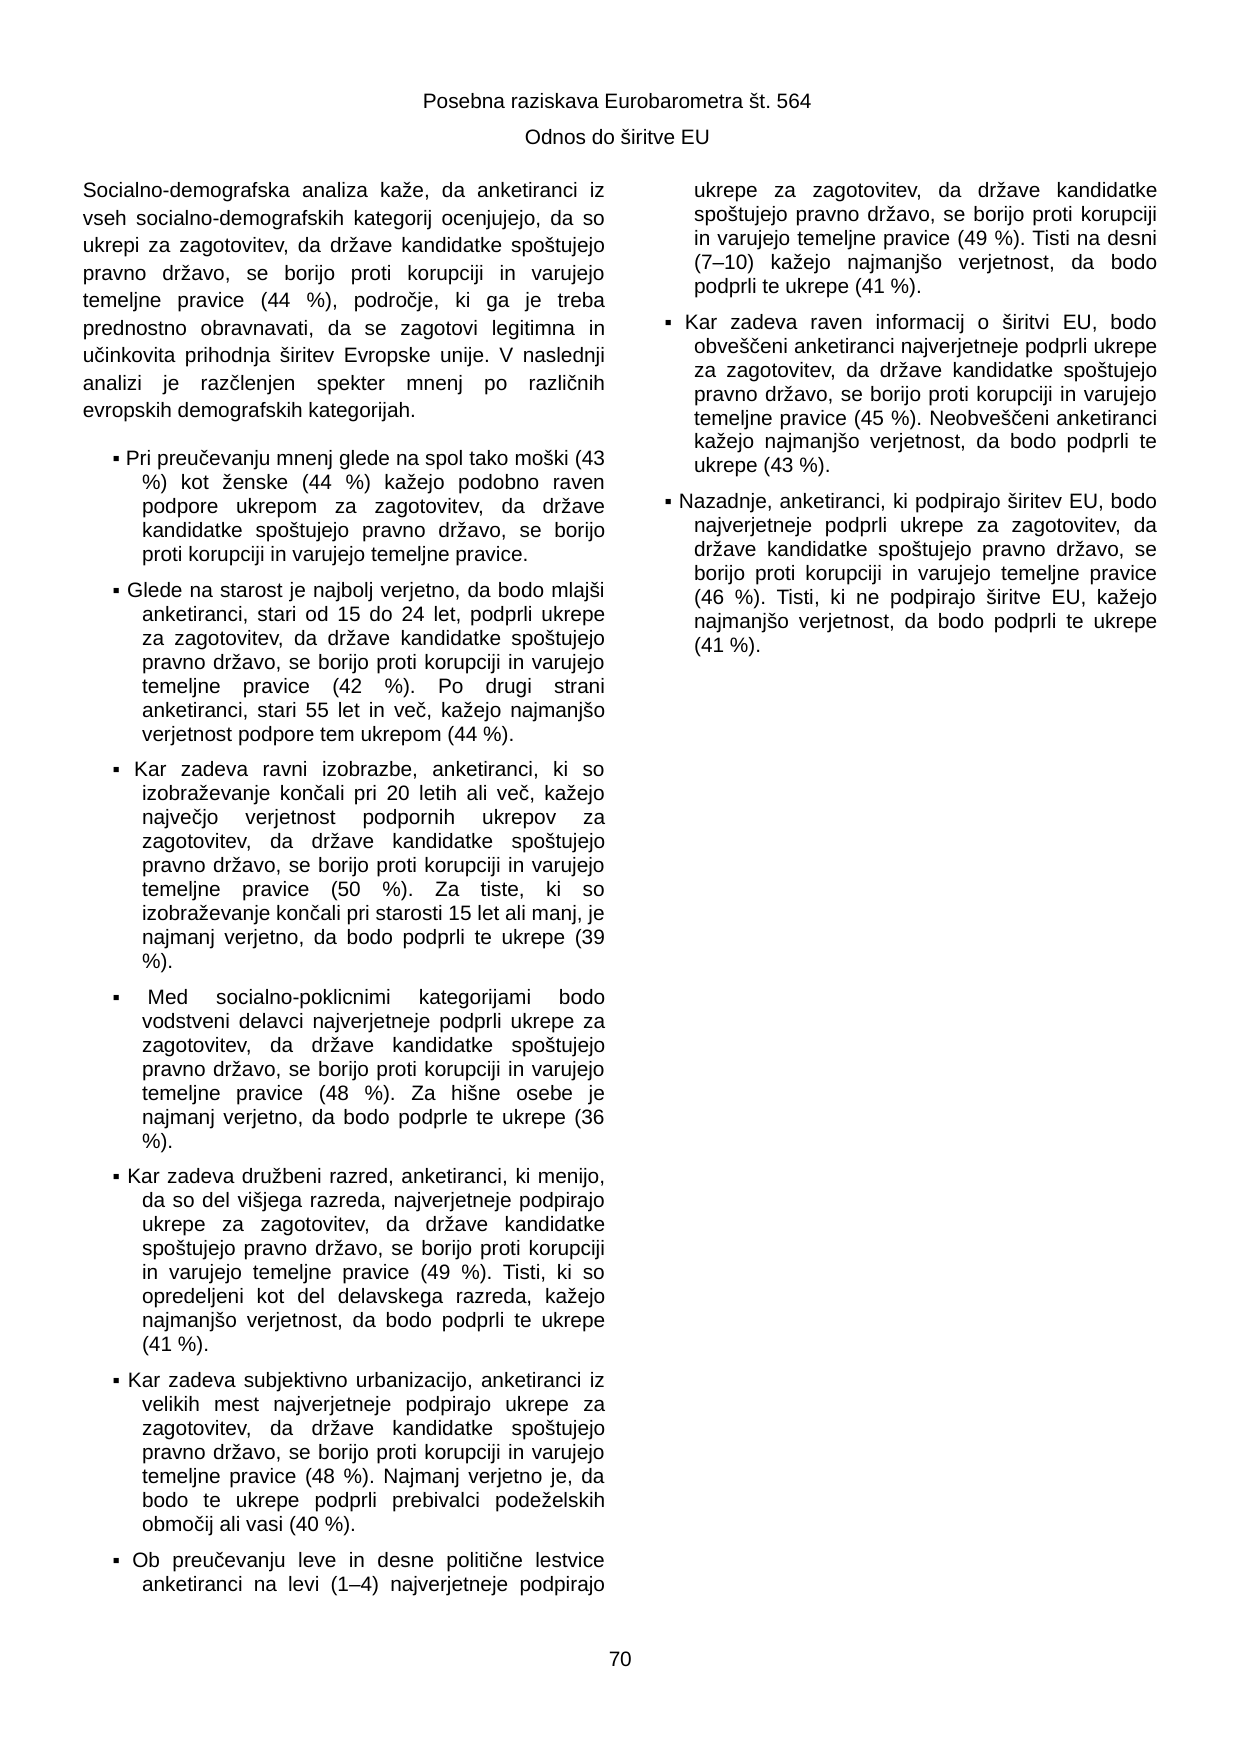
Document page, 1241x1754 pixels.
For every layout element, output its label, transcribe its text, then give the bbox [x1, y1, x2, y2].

text ▪ Ob preučevanju leve in desne politične lestvice anketiranci na levi (1–4) najverjetneje podpirajo [112, 1547, 605, 1595]
text ▪ Glede na starost je najbolj verjetno, da bodo mlajši anketiranci, stari od 15 do 24 let, podprli ukrepe za zagotovitev, da države kandidatke spoštujejo pravno državo, se borijo proti korupciji in varujejo temeljne pravice (42 %). Po drugi strani anketiranci, stari 55 let in več, kažejo najmanjšo verjetnost podpore tem ukrepom (44 %). [112, 578, 605, 745]
text ▪ Nazadnje, anketiranci, ki podpirajo širitev EU, bodo najverjetneje podprli ukrepe za zagotovitev, da države kandidatke spoštujejo pravno državo, se borijo proti korupciji in varujejo temeljne pravice (46 %). Tisti, ki ne podpirajo širitve EU, kažejo najmanjšo verjetnost, da bodo podprli te ukrepe (41 %). [664, 489, 1157, 657]
text ▪ Kar zadeva družbeni razred, anketiranci, ki menijo, da so del višjega razreda, najverjetneje podpirajo ukrepe za zagotovitev, da države kandidatke spoštujejo pravno državo, se borijo proti korupciji in varujejo temeljne pravice (49 %). Tisti, ki so opredeljeni kot del delavskega razreda, kažejo najmanjšo verjetnost, da bodo podprli te ukrepe (41 %). [112, 1164, 605, 1356]
text ▪ Kar zadeva ravni izobrazbe, anketiranci, ki so izobraževanje končali pri 20 letih ali več, kažejo največjo verjetnost podpornih ukrepov za zagotovitev, da države kandidatke spoštujejo pravno državo, se borijo proti korupciji in varujejo temeljne pravice (50 %). Za tiste, ki so izobraževanje končali pri starosti 15 let ali manj, je najmanj verjetno, da bodo podprli te ukrepe (39 %). [112, 757, 605, 973]
text ▪ Kar zadeva subjektivno urbanizacijo, anketiranci iz velikih mest najverjetneje podpirajo ukrepe za zagotovitev, da države kandidatke spoštujejo pravno državo, se borijo proti korupciji in varujejo temeljne pravice (48 %). Najmanj verjetno je, da bodo te ukrepe podprli prebivalci podeželskih območij ali vasi (40 %). [112, 1368, 605, 1536]
text ukrepe za zagotovitev, da države kandidatke spoštujejo pravno državo, se borijo proti korupciji in varujejo temeljne pravice (49 %). Tisti na desni (7–10) kažejo najmanjšo verjetnost, da bodo podprli te ukrepe (41 %). [664, 178, 1157, 298]
text ▪ Pri preučevanju mnenj glede na spol tako moški (43 %) kot ženske (44 %) kažejo podobno raven podpore ukrepom za zagotovitev, da države kandidatke spoštujejo pravno državo, se borijo proti korupciji in varujejo temeljne pravice. [112, 446, 605, 566]
text ▪ Med socialno-poklicnimi kategorijami bodo vodstveni delavci najverjetneje podprli ukrepe za zagotovitev, da države kandidatke spoštujejo pravno državo, se borijo proti korupciji in varujejo temeljne pravice (48 %). Za hišne osebe je najmanj verjetno, da bodo podprle te ukrepe (36 %). [112, 985, 605, 1152]
text Socialno-demografska analiza kaže, da anketiranci iz vseh socialno-demografskih kategorij ocenjujejo, da so ukrepi za zagotovitev, da države kandidatke spoštujejo pravno državo, se borijo proti korupciji in varujejo temeljne pravice (44 %), področje, ki ga je treba prednostno obravnavati, da se zagotovi legitimna in učinkovita prihodnja širitev Evropske unije. V naslednji analizi je razčlenjen spekter mnenj po različnih evropskih demografskih kategorijah. [83, 178, 605, 422]
text ▪ Kar zadeva raven informacij o širitvi EU, bodo obveščeni anketiranci najverjetneje podprli ukrepe za zagotovitev, da države kandidatke spoštujejo pravno državo, se borijo proti korupciji in varujejo temeljne pravice (45 %). Neobveščeni anketiranci kažejo najmanjšo verjetnost, da bodo podprli te ukrepe (43 %). [664, 309, 1157, 477]
